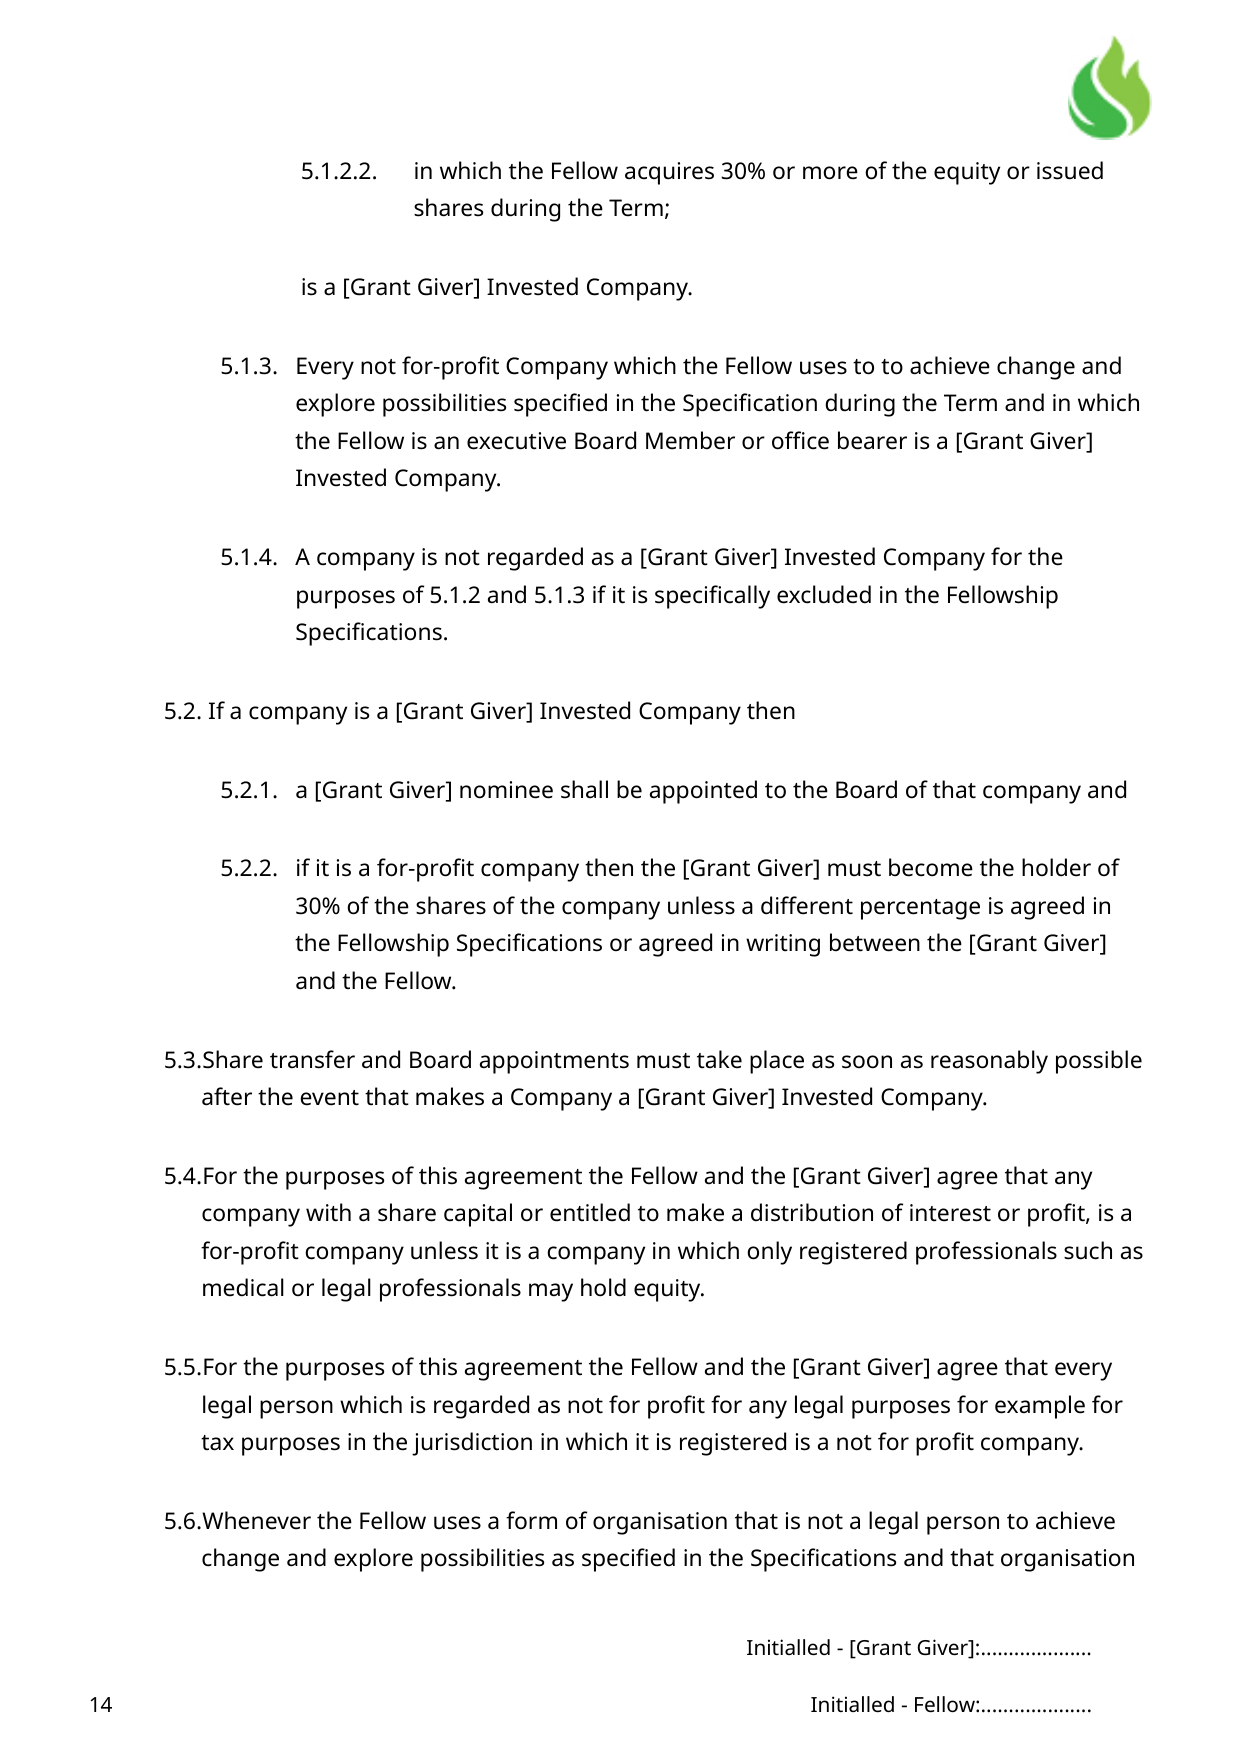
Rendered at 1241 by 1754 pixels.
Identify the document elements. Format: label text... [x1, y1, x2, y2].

subtitle If a company is a [Grant Giver] Invested Company then [163, 695, 1152, 726]
subtitle Whenever the Fellow uses a form of organisation that is not a legal person to achieve change and explore possibilities as specified in the Specifications and that organisation [163, 1505, 1152, 1573]
subtitle Share transfer and Board appointments must take place as soon as reasonably possible after the event that makes a Company a [Grant Giver] Invested Company. [163, 1043, 1152, 1112]
subtitle in which the Fellow acquires 30% or more of the equity or issued shares during the Term; [301, 155, 1152, 223]
picture [1089, 35, 1152, 114]
subtitle is a [Grant Giver] Invested Company. [301, 271, 1152, 302]
subtitle if it is a for-profit company then the [Grant Giver] must become the holder of 30% of the shares of the company unless a different percentage is agreed in the Fellowship Specifications or agreed in writing between the [Grant Giver] and the Fellow. [220, 852, 1152, 996]
subtitle a [Grant Giver] nominee shall be appointed to the Board of that company and [220, 773, 1152, 805]
subtitle For the purposes of this agreement the Fellow and the [Grant Giver] agree that any company with a share capital or entitled to make a distribution of interest or profit, is a for-profit company unless it is a company in which only registered professionals such as medical or legal professionals may hold equity. [163, 1160, 1152, 1303]
subtitle For the purposes of this agreement the Fellow and the [Grant Giver] agree that every legal person which is regarded as not for profit for any legal purposes for example for tax purposes in the jurisdiction in which it is registered is a not for profit company. [163, 1351, 1152, 1457]
subtitle A company is not regarded as a [Grant Giver] Invested Company for the purposes of 5.1.2 and 5.1.3 if it is specifically excluded in the Fellowship Specifications. [220, 541, 1152, 647]
subtitle Every not for-profit Company which the Fellow uses to to achieve change and explore possibilities specified in the Specification during the Term and in which the Fellow is an executive Board Member or office bearer is a [Grant Giver] Invested Company. [220, 350, 1152, 493]
